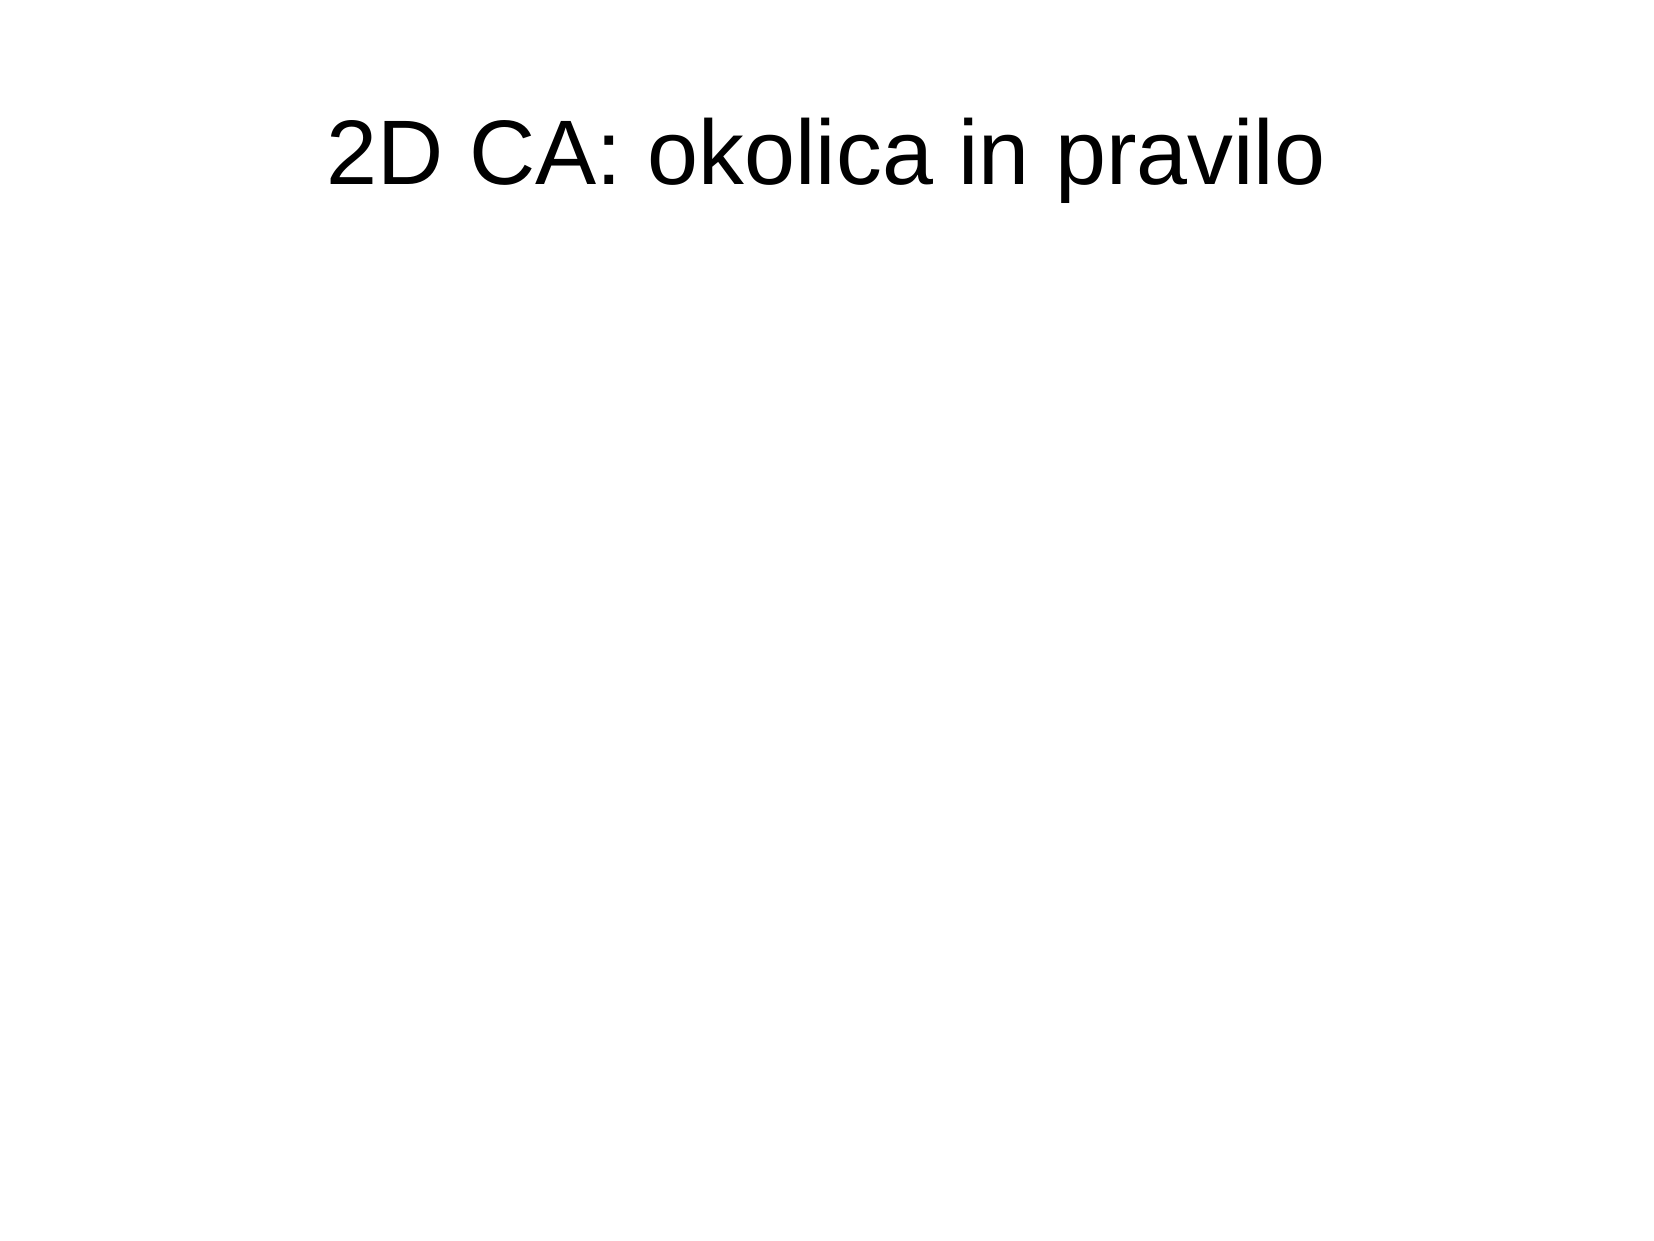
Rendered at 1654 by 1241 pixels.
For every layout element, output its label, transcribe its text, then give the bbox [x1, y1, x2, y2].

title 2D CA: okolica in pravilo [82, 49, 1571, 257]
